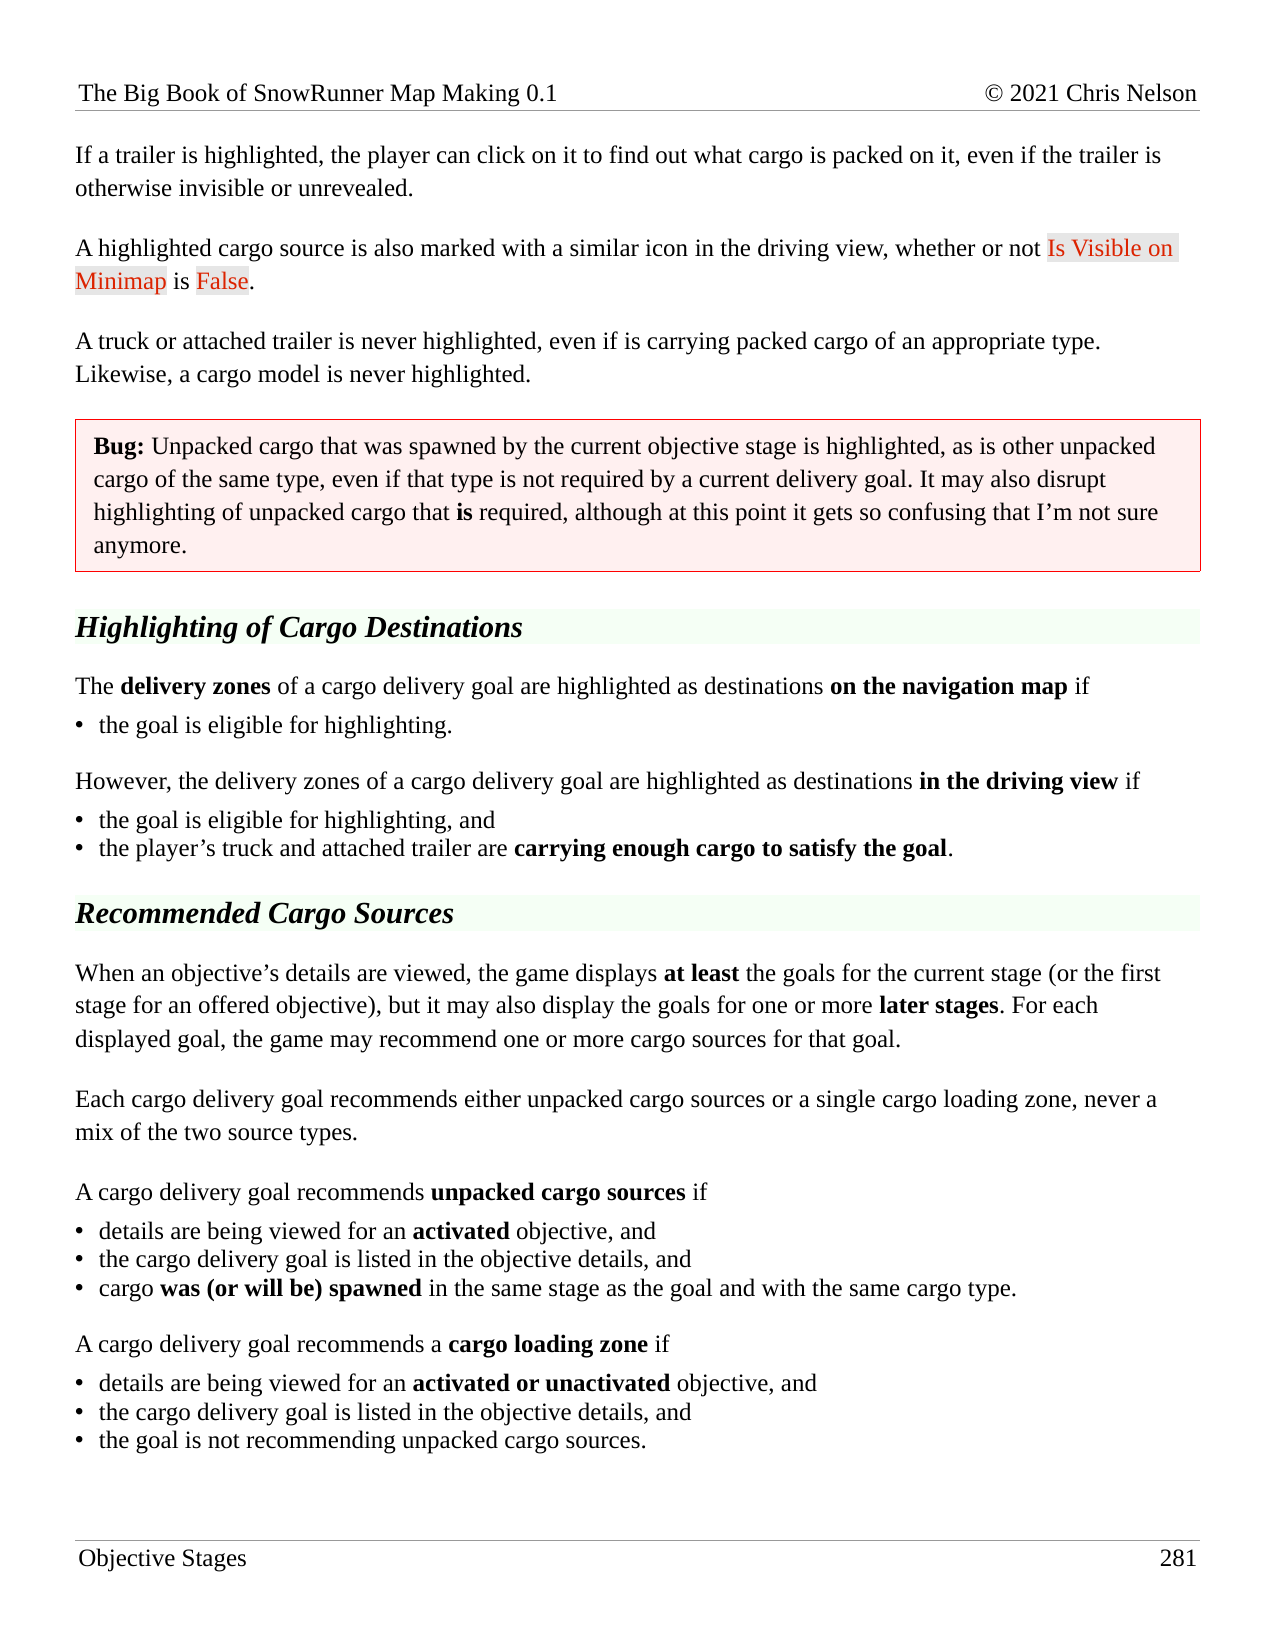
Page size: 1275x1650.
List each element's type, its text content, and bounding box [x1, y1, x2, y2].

subtitle Recommended Cargo Sources [75, 895, 1200, 931]
list the goal is eligible for highlighting. [75, 710, 1200, 739]
list the cargo delivery goal is listed in the objective details, and [75, 1244, 1200, 1273]
text A highlighted cargo source is also marked with a similar icon in the driving view, whether or not Is Visible on Minimap is False. [75, 233, 1200, 295]
list the goal is not recommending unpacked cargo sources. [75, 1426, 1200, 1454]
list the goal is eligible for highlighting, and [75, 805, 1200, 833]
subtitle A cargo delivery goal recommends unpacked cargo sources if [75, 1177, 1200, 1205]
list details are being viewed for an activated objective, and [75, 1216, 1200, 1244]
text A truck or attached trailer is never highlighted, even if is carrying packed cargo of an appropriate type. Likewise, a cargo model is never highlighted. [75, 326, 1200, 388]
list the player’s truck and attached trailer are carrying enough cargo to satisfy the goal. [75, 833, 1200, 862]
subtitle Highlighting of Cargo Destinations [75, 609, 1200, 644]
subtitle However, the delivery zones of a cargo delivery goal are highlighted as destinations in the driving view if [75, 766, 1200, 794]
text When an objective’s details are viewed, the game displays at least the goals for the current stage (or the first stage for an offered objective), but it may also display the goals for one or more later stages. For each displayed goal, the game may recommend one or more cargo sources for that goal. [75, 958, 1200, 1052]
list details are being viewed for an activated or unactivated objective, and [75, 1368, 1200, 1397]
subtitle The delivery zones of a cargo delivery goal are highlighted as destinations on the navigation map if [75, 671, 1200, 700]
list cargo was (or will be) spawned in the same stage as the goal and with the same cargo type. [75, 1273, 1200, 1302]
text Each cargo delivery goal recommends either unpacked cargo sources or a single cargo loading zone, never a mix of the two source types. [75, 1084, 1200, 1145]
subtitle A cargo delivery goal recommends a cargo loading zone if [75, 1329, 1200, 1358]
list Unpacked cargo that was spawned by the current objective stage is highlighted, as is other unpacked cargo of the same type, even if that type is not required by a current delivery goal. It may also disrupt highlighting of unpacked cargo that is required, although at this point it gets so confusing that I’m not sure anymore. [76, 420, 1200, 571]
list the cargo delivery goal is listed in the objective details, and [75, 1397, 1200, 1426]
text If a trailer is highlighted, the player can click on it to find out what cargo is packed on it, even if the trailer is otherwise invisible or unrevealed. [75, 140, 1200, 202]
